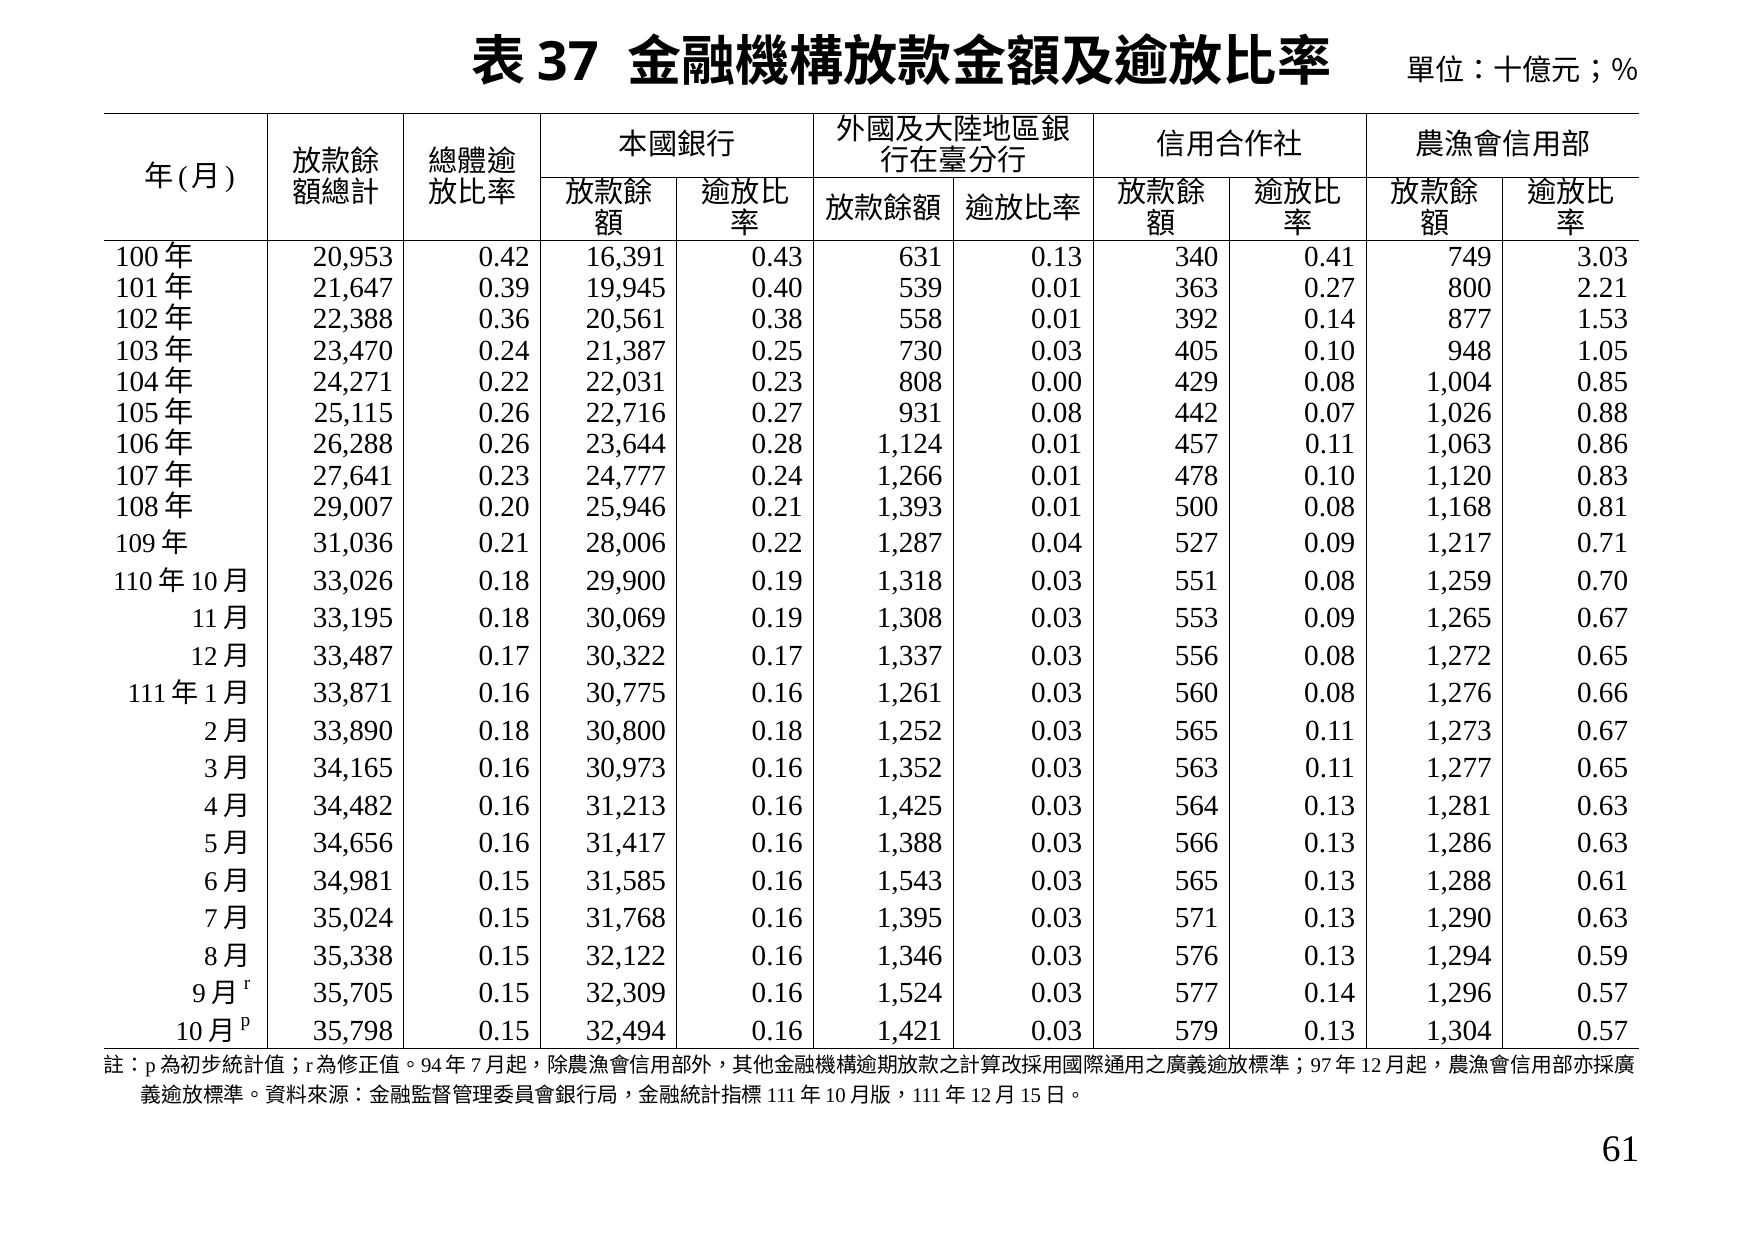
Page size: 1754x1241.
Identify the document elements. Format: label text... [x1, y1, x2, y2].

table_cell 0.10 [1230, 460, 1366, 491]
table_cell 32,494 [541, 1010, 676, 1047]
table_cell 0.22 [404, 366, 540, 397]
table_cell 0.03 [954, 973, 1093, 1010]
table_cell 0.86 [1503, 429, 1639, 460]
table_cell 逾放比率 [677, 178, 813, 240]
table_cell 556 [1094, 635, 1229, 672]
table_cell 102年 [104, 304, 267, 335]
table_cell 0.15 [404, 935, 540, 972]
table_cell 500 [1094, 491, 1229, 522]
table_cell 0.04 [954, 523, 1093, 560]
table_cell 0.70 [1503, 560, 1639, 597]
table_cell 111年1月 [104, 673, 267, 710]
table_cell 0.83 [1503, 460, 1639, 491]
table_cell 0.03 [954, 1010, 1093, 1047]
table_cell 108年 [104, 491, 267, 522]
table_cell 0.25 [677, 335, 813, 366]
table_cell 0.16 [404, 823, 540, 860]
table_cell 105年 [104, 398, 267, 429]
table_header 外國及大陸地區銀行在臺分行 [814, 114, 1093, 177]
table_cell 0.67 [1503, 598, 1639, 635]
table_cell 30,775 [541, 673, 676, 710]
table_cell 1,261 [814, 673, 953, 710]
table_cell 0.16 [677, 973, 813, 1010]
table_cell 0.03 [954, 785, 1093, 822]
table_cell 31,585 [541, 860, 676, 897]
table_cell 0.09 [1230, 523, 1366, 560]
table_cell 429 [1094, 366, 1229, 397]
table_cell 0.14 [1230, 304, 1366, 335]
table_cell 0.36 [404, 304, 540, 335]
table_cell 0.15 [404, 973, 540, 1010]
table_cell 0.19 [677, 598, 813, 635]
table_cell 放款餘額 [541, 178, 676, 240]
table_cell 0.03 [954, 335, 1093, 366]
table_cell 0.19 [677, 560, 813, 597]
table_cell 0.67 [1503, 710, 1639, 747]
table_cell 0.88 [1503, 398, 1639, 429]
table_cell 0.18 [404, 560, 540, 597]
table_cell 363 [1094, 273, 1229, 304]
table_cell 0.08 [1230, 491, 1366, 522]
table_cell 5月 [104, 823, 267, 860]
table_header 年(月) [104, 114, 267, 240]
table_cell 0.01 [954, 273, 1093, 304]
table_cell 1,288 [1367, 860, 1502, 897]
table_cell 20,953 [268, 241, 403, 272]
table_cell 19,945 [541, 273, 676, 304]
table_cell 1,273 [1367, 710, 1502, 747]
table_cell 392 [1094, 304, 1229, 335]
table_cell 0.01 [954, 491, 1093, 522]
table_cell 33,487 [268, 635, 403, 672]
table_cell 29,007 [268, 491, 403, 522]
table_cell 0.41 [1230, 241, 1366, 272]
table_cell 24,271 [268, 366, 403, 397]
table_cell 931 [814, 398, 953, 429]
table_cell 0.16 [677, 748, 813, 785]
table_cell 110年10月 [104, 560, 267, 597]
table_cell 1,217 [1367, 523, 1502, 560]
table_cell 0.13 [1230, 860, 1366, 897]
table_cell 30,069 [541, 598, 676, 635]
table_cell 逾放比率 [1503, 178, 1639, 240]
table_cell 0.16 [677, 1010, 813, 1047]
table_cell 31,036 [268, 523, 403, 560]
table_cell 577 [1094, 973, 1229, 1010]
table_cell 22,716 [541, 398, 676, 429]
table_cell 放款餘額 [1367, 178, 1502, 240]
table_cell 0.03 [954, 935, 1093, 972]
text 註：p為初步統計值；r為修正值。94年7月起，除農漁會信用部外，其他金融機構逾期放款之計算改採用國際通用之廣義逾放標準；97年12月起，農漁會信用部亦採廣義逾放標準。資料來源：金融監督管理委員會銀行局，金融統計指標111年10月版，111年12月15日。 [103, 1049, 1639, 1109]
table_cell 0.63 [1503, 785, 1639, 822]
table_cell 576 [1094, 935, 1229, 972]
table_cell 34,981 [268, 860, 403, 897]
table_cell 1,281 [1367, 785, 1502, 822]
table_cell 11月 [104, 598, 267, 635]
table_header 放款餘額總計 [268, 114, 403, 240]
table_cell 948 [1367, 335, 1502, 366]
table_cell 放款餘額 [814, 178, 953, 240]
table_cell 0.16 [404, 785, 540, 822]
table_cell 0.15 [404, 860, 540, 897]
table_cell 0.01 [954, 460, 1093, 491]
table_cell 0.03 [954, 898, 1093, 935]
table_cell 1,265 [1367, 598, 1502, 635]
table_cell 0.13 [1230, 935, 1366, 972]
table_cell 0.16 [677, 823, 813, 860]
table_cell 34,482 [268, 785, 403, 822]
table_cell 808 [814, 366, 953, 397]
table_cell 0.27 [1230, 273, 1366, 304]
table_cell 0.01 [954, 429, 1093, 460]
table_cell 564 [1094, 785, 1229, 822]
table_cell 0.57 [1503, 973, 1639, 1010]
table_cell 0.81 [1503, 491, 1639, 522]
table_cell 31,213 [541, 785, 676, 822]
table_cell 27,641 [268, 460, 403, 491]
table_cell 20,561 [541, 304, 676, 335]
table_cell 30,800 [541, 710, 676, 747]
table_cell 逾放比率 [954, 178, 1093, 240]
table_cell 2.21 [1503, 273, 1639, 304]
table_cell 1,026 [1367, 398, 1502, 429]
table_cell 100年 [104, 241, 267, 272]
table_cell 0.08 [1230, 366, 1366, 397]
table_cell 0.18 [677, 710, 813, 747]
table_cell 1,421 [814, 1010, 953, 1047]
table_cell 106年 [104, 429, 267, 460]
table_cell 0.00 [954, 366, 1093, 397]
table_cell 1.53 [1503, 304, 1639, 335]
table_cell 22,031 [541, 366, 676, 397]
table_cell 1,304 [1367, 1010, 1502, 1047]
table_cell 0.18 [404, 598, 540, 635]
table_cell 0.21 [677, 491, 813, 522]
table_cell 1,266 [814, 460, 953, 491]
table_cell 0.16 [677, 673, 813, 710]
table_cell 0.03 [954, 560, 1093, 597]
table_cell 565 [1094, 710, 1229, 747]
table_cell 405 [1094, 335, 1229, 366]
table_cell 26,288 [268, 429, 403, 460]
table_cell 0.59 [1503, 935, 1639, 972]
table_cell 0.28 [677, 429, 813, 460]
table_cell 0.08 [1230, 560, 1366, 597]
table_cell 566 [1094, 823, 1229, 860]
table_cell 8月 [104, 935, 267, 972]
table_cell 0.15 [404, 1010, 540, 1047]
table_cell 0.16 [677, 935, 813, 972]
table_cell 12月 [104, 635, 267, 672]
table_cell 23,470 [268, 335, 403, 366]
table_cell 571 [1094, 898, 1229, 935]
table_cell 1,308 [814, 598, 953, 635]
table_header 本國銀行 [541, 114, 813, 177]
table_cell 0.26 [404, 398, 540, 429]
table_cell 0.22 [677, 523, 813, 560]
table_cell 33,890 [268, 710, 403, 747]
table_cell 0.24 [404, 335, 540, 366]
table_cell 1,346 [814, 935, 953, 972]
table_cell 563 [1094, 748, 1229, 785]
table_cell 103年 [104, 335, 267, 366]
table_cell 3月 [104, 748, 267, 785]
table_cell 0.10 [1230, 335, 1366, 366]
table_cell 0.65 [1503, 748, 1639, 785]
table_cell 32,309 [541, 973, 676, 1010]
table_cell 631 [814, 241, 953, 272]
table_cell 0.16 [677, 785, 813, 822]
table_cell 0.17 [404, 635, 540, 672]
table_cell 1,252 [814, 710, 953, 747]
table_cell 109年 [104, 523, 267, 560]
table_cell 1,277 [1367, 748, 1502, 785]
table_cell 24,777 [541, 460, 676, 491]
table_cell 1,272 [1367, 635, 1502, 672]
table_cell 22,388 [268, 304, 403, 335]
table_cell 23,644 [541, 429, 676, 460]
table_cell 6月 [104, 860, 267, 897]
table_cell 442 [1094, 398, 1229, 429]
table_cell 0.16 [404, 673, 540, 710]
table_cell 0.11 [1230, 748, 1366, 785]
table_cell 0.63 [1503, 823, 1639, 860]
table_cell 1,004 [1367, 366, 1502, 397]
table_header 信用合作社 [1094, 114, 1366, 177]
table_cell 527 [1094, 523, 1229, 560]
table_cell 1,388 [814, 823, 953, 860]
table_cell 1,259 [1367, 560, 1502, 597]
table_cell 33,026 [268, 560, 403, 597]
table_cell 放款餘額 [1094, 178, 1229, 240]
table_cell 0.43 [677, 241, 813, 272]
table_cell 0.23 [677, 366, 813, 397]
table_cell 0.13 [1230, 823, 1366, 860]
table_cell 730 [814, 335, 953, 366]
table_cell 0.39 [404, 273, 540, 304]
table_cell 101年 [104, 273, 267, 304]
table_cell 0.13 [1230, 898, 1366, 935]
table_cell 560 [1094, 673, 1229, 710]
table_cell 1,352 [814, 748, 953, 785]
table_cell 0.23 [404, 460, 540, 491]
table_cell 0.03 [954, 748, 1093, 785]
table_cell 25,115 [268, 398, 403, 429]
table_cell 558 [814, 304, 953, 335]
table_cell 35,798 [268, 1010, 403, 1047]
table_cell 9月r [104, 973, 267, 1010]
table_cell 1,393 [814, 491, 953, 522]
table_header 總體逾放比率 [404, 114, 540, 240]
table_cell 29,900 [541, 560, 676, 597]
table_cell 1,318 [814, 560, 953, 597]
table_cell 0.24 [677, 460, 813, 491]
table_cell 877 [1367, 304, 1502, 335]
table_cell 0.11 [1230, 710, 1366, 747]
table_cell 0.08 [1230, 635, 1366, 672]
table_cell 1,425 [814, 785, 953, 822]
table_cell 0.65 [1503, 635, 1639, 672]
table_cell 1,286 [1367, 823, 1502, 860]
table_cell 0.16 [677, 898, 813, 935]
table_cell 1,168 [1367, 491, 1502, 522]
table_cell 32,122 [541, 935, 676, 972]
table_cell 0.03 [954, 823, 1093, 860]
subtitle 表37 金融機構放款金額及逾放比率 單位：十億元；％ [103, 1, 1639, 113]
table_cell 1,296 [1367, 973, 1502, 1010]
table_cell 749 [1367, 241, 1502, 272]
table_cell 0.08 [954, 398, 1093, 429]
table_cell 1,524 [814, 973, 953, 1010]
table_cell 0.57 [1503, 1010, 1639, 1047]
table_cell 1,120 [1367, 460, 1502, 491]
table_cell 0.03 [954, 860, 1093, 897]
table_cell 35,338 [268, 935, 403, 972]
table_cell 4月 [104, 785, 267, 822]
table_cell 0.08 [1230, 673, 1366, 710]
table_cell 0.07 [1230, 398, 1366, 429]
table_cell 0.15 [404, 898, 540, 935]
table_cell 579 [1094, 1010, 1229, 1047]
table_cell 0.26 [404, 429, 540, 460]
table_cell 2月 [104, 710, 267, 747]
table_cell 3.03 [1503, 241, 1639, 272]
table_cell 0.13 [954, 241, 1093, 272]
table_cell 1,294 [1367, 935, 1502, 972]
table_cell 0.63 [1503, 898, 1639, 935]
table_cell 33,195 [268, 598, 403, 635]
table_cell 7月 [104, 898, 267, 935]
table_cell 0.03 [954, 598, 1093, 635]
table_cell 1.05 [1503, 335, 1639, 366]
table_cell 0.03 [954, 710, 1093, 747]
table_cell 1,395 [814, 898, 953, 935]
table_cell 539 [814, 273, 953, 304]
table_cell 478 [1094, 460, 1229, 491]
table_cell 1,063 [1367, 429, 1502, 460]
table_cell 1,337 [814, 635, 953, 672]
table_cell 107年 [104, 460, 267, 491]
table_cell 0.85 [1503, 366, 1639, 397]
table_cell 34,656 [268, 823, 403, 860]
table_cell 31,417 [541, 823, 676, 860]
table_cell 0.38 [677, 304, 813, 335]
table_cell 30,973 [541, 748, 676, 785]
table_cell 1,276 [1367, 673, 1502, 710]
table_cell 0.40 [677, 273, 813, 304]
table_cell 0.13 [1230, 1010, 1366, 1047]
table_cell 28,006 [541, 523, 676, 560]
table_cell 0.16 [404, 748, 540, 785]
table_cell 0.14 [1230, 973, 1366, 1010]
table_header 農漁會信用部 [1367, 114, 1639, 177]
table_cell 104年 [104, 366, 267, 397]
table_cell 21,647 [268, 273, 403, 304]
table_cell 25,946 [541, 491, 676, 522]
table_cell 0.17 [677, 635, 813, 672]
table_cell 0.09 [1230, 598, 1366, 635]
table_cell 553 [1094, 598, 1229, 635]
table_cell 0.20 [404, 491, 540, 522]
table_cell 457 [1094, 429, 1229, 460]
table_cell 33,871 [268, 673, 403, 710]
table_cell 30,322 [541, 635, 676, 672]
table_cell 0.01 [954, 304, 1093, 335]
table_cell 0.18 [404, 710, 540, 747]
table_cell 1,543 [814, 860, 953, 897]
table_cell 0.42 [404, 241, 540, 272]
table_cell 0.16 [677, 860, 813, 897]
table_cell 565 [1094, 860, 1229, 897]
table_cell 10月p [104, 1010, 267, 1047]
table_cell 1,124 [814, 429, 953, 460]
table_cell 16,391 [541, 241, 676, 272]
table_cell 800 [1367, 273, 1502, 304]
table_cell 21,387 [541, 335, 676, 366]
table_cell 34,165 [268, 748, 403, 785]
table_cell 1,290 [1367, 898, 1502, 935]
table_cell 0.71 [1503, 523, 1639, 560]
table_cell 35,705 [268, 973, 403, 1010]
table_cell 0.03 [954, 635, 1093, 672]
table_cell 0.61 [1503, 860, 1639, 897]
table_cell 35,024 [268, 898, 403, 935]
table_cell 31,768 [541, 898, 676, 935]
table_cell 0.21 [404, 523, 540, 560]
table_cell 340 [1094, 241, 1229, 272]
table_cell 0.11 [1230, 429, 1366, 460]
table_cell 551 [1094, 560, 1229, 597]
table_cell 0.13 [1230, 785, 1366, 822]
table_cell 0.03 [954, 673, 1093, 710]
table_cell 逾放比率 [1230, 178, 1366, 240]
table_cell 0.66 [1503, 673, 1639, 710]
table_cell 0.27 [677, 398, 813, 429]
table_cell 1,287 [814, 523, 953, 560]
